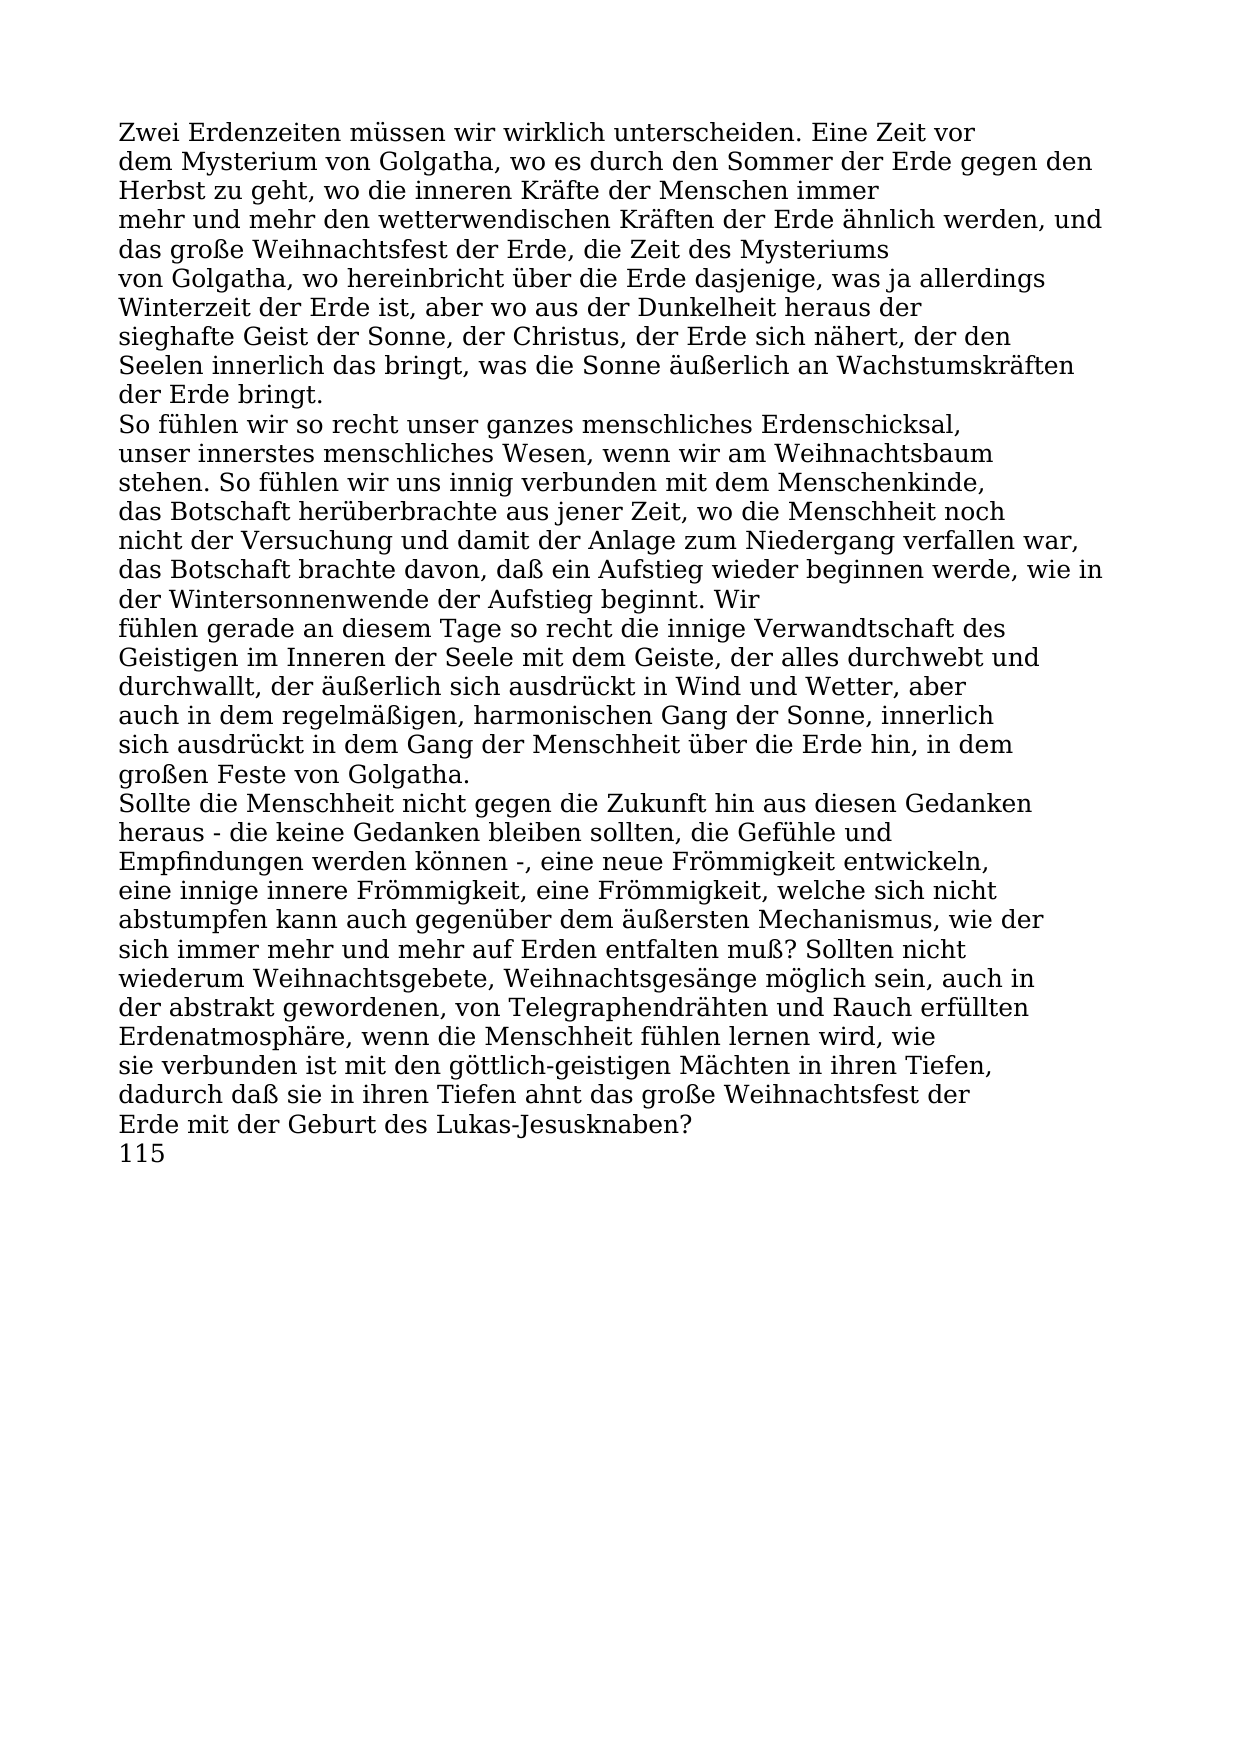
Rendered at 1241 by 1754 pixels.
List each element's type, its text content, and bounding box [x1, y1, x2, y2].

text Zwei Erdenzeiten müssen wir wirklich unterscheiden. Eine Zeit vor [118, 118, 1122, 147]
text dem Mysterium von Golgatha, wo es durch den Sommer der Erde gegen den Herbst zu geht, wo die inneren Kräfte der Menschen immer [118, 147, 1122, 206]
text der abstrakt gewordenen, von Telegraphendrähten und Rauch erfüllten Erdenatmosphäre, wenn die Menschheit fühlen lernen wird, wie [118, 993, 1122, 1051]
text auch in dem regelmäßigen, harmonischen Gang der Sonne, innerlich [118, 701, 1122, 731]
text Seelen innerlich das bringt, was die Sonne äußerlich an Wachstumskräften der Erde bringt. [118, 351, 1122, 410]
text unser innerstes menschliches Wesen, wenn wir am Weihnachtsbaum [118, 439, 1122, 468]
text sich ausdrückt in dem Gang der Menschheit über die Erde hin, in dem [118, 731, 1122, 760]
text Sollte die Menschheit nicht gegen die Zukunft hin aus diesen Gedanken heraus - die keine Gedanken bleiben sollten, die Gefühle und [118, 789, 1122, 847]
text durchwallt, der äußerlich sich ausdrückt in Wind und Wetter, aber [118, 672, 1122, 701]
text stehen. So fühlen wir uns innig verbunden mit dem Menschenkinde, [118, 468, 1122, 497]
text sieghafte Geist der Sonne, der Christus, der Erde sich nähert, der den [118, 322, 1122, 351]
text nicht der Versuchung und damit der Anlage zum Niedergang verfallen war, das Botschaft brachte davon, daß ein Aufstieg wieder beginnen werde, wie in der Wintersonnenwende der Aufstieg beginnt. Wir [118, 526, 1122, 614]
text eine innige innere Frömmigkeit, eine Frömmigkeit, welche sich nicht [118, 876, 1122, 906]
text fühlen gerade an diesem Tage so recht die innige Verwandtschaft des [118, 614, 1122, 643]
text das Botschaft herüberbrachte aus jener Zeit, wo die Menschheit noch [118, 497, 1122, 526]
text von Golgatha, wo hereinbricht über die Erde dasjenige, was ja allerdings Winterzeit der Erde ist, aber wo aus der Dunkelheit heraus der [118, 264, 1122, 322]
text 115 [118, 1139, 1122, 1168]
text sich immer mehr und mehr auf Erden entfalten muß? Sollten nicht [118, 935, 1122, 964]
text großen Feste von Golgatha. [118, 760, 1122, 789]
text abstumpfen kann auch gegenüber dem äußersten Mechanismus, wie der [118, 906, 1122, 935]
text wiederum Weihnachtsgebete, Weihnachtsgesänge möglich sein, auch in [118, 964, 1122, 993]
text sie verbunden ist mit den göttlich-geistigen Mächten in ihren Tiefen, [118, 1051, 1122, 1081]
text Erde mit der Geburt des Lukas-Jesusknaben? [118, 1110, 1122, 1139]
text Geistigen im Inneren der Seele mit dem Geiste, der alles durchwebt und [118, 643, 1122, 672]
text Empfindungen werden können -, eine neue Frömmigkeit entwickeln, [118, 847, 1122, 876]
text So fühlen wir so recht unser ganzes menschliches Erdenschicksal, [118, 410, 1122, 439]
text mehr und mehr den wetterwendischen Kräften der Erde ähnlich werden, und das große Weihnachtsfest der Erde, die Zeit des Mysteriums [118, 206, 1122, 264]
text dadurch daß sie in ihren Tiefen ahnt das große Weihnachtsfest der [118, 1081, 1122, 1110]
